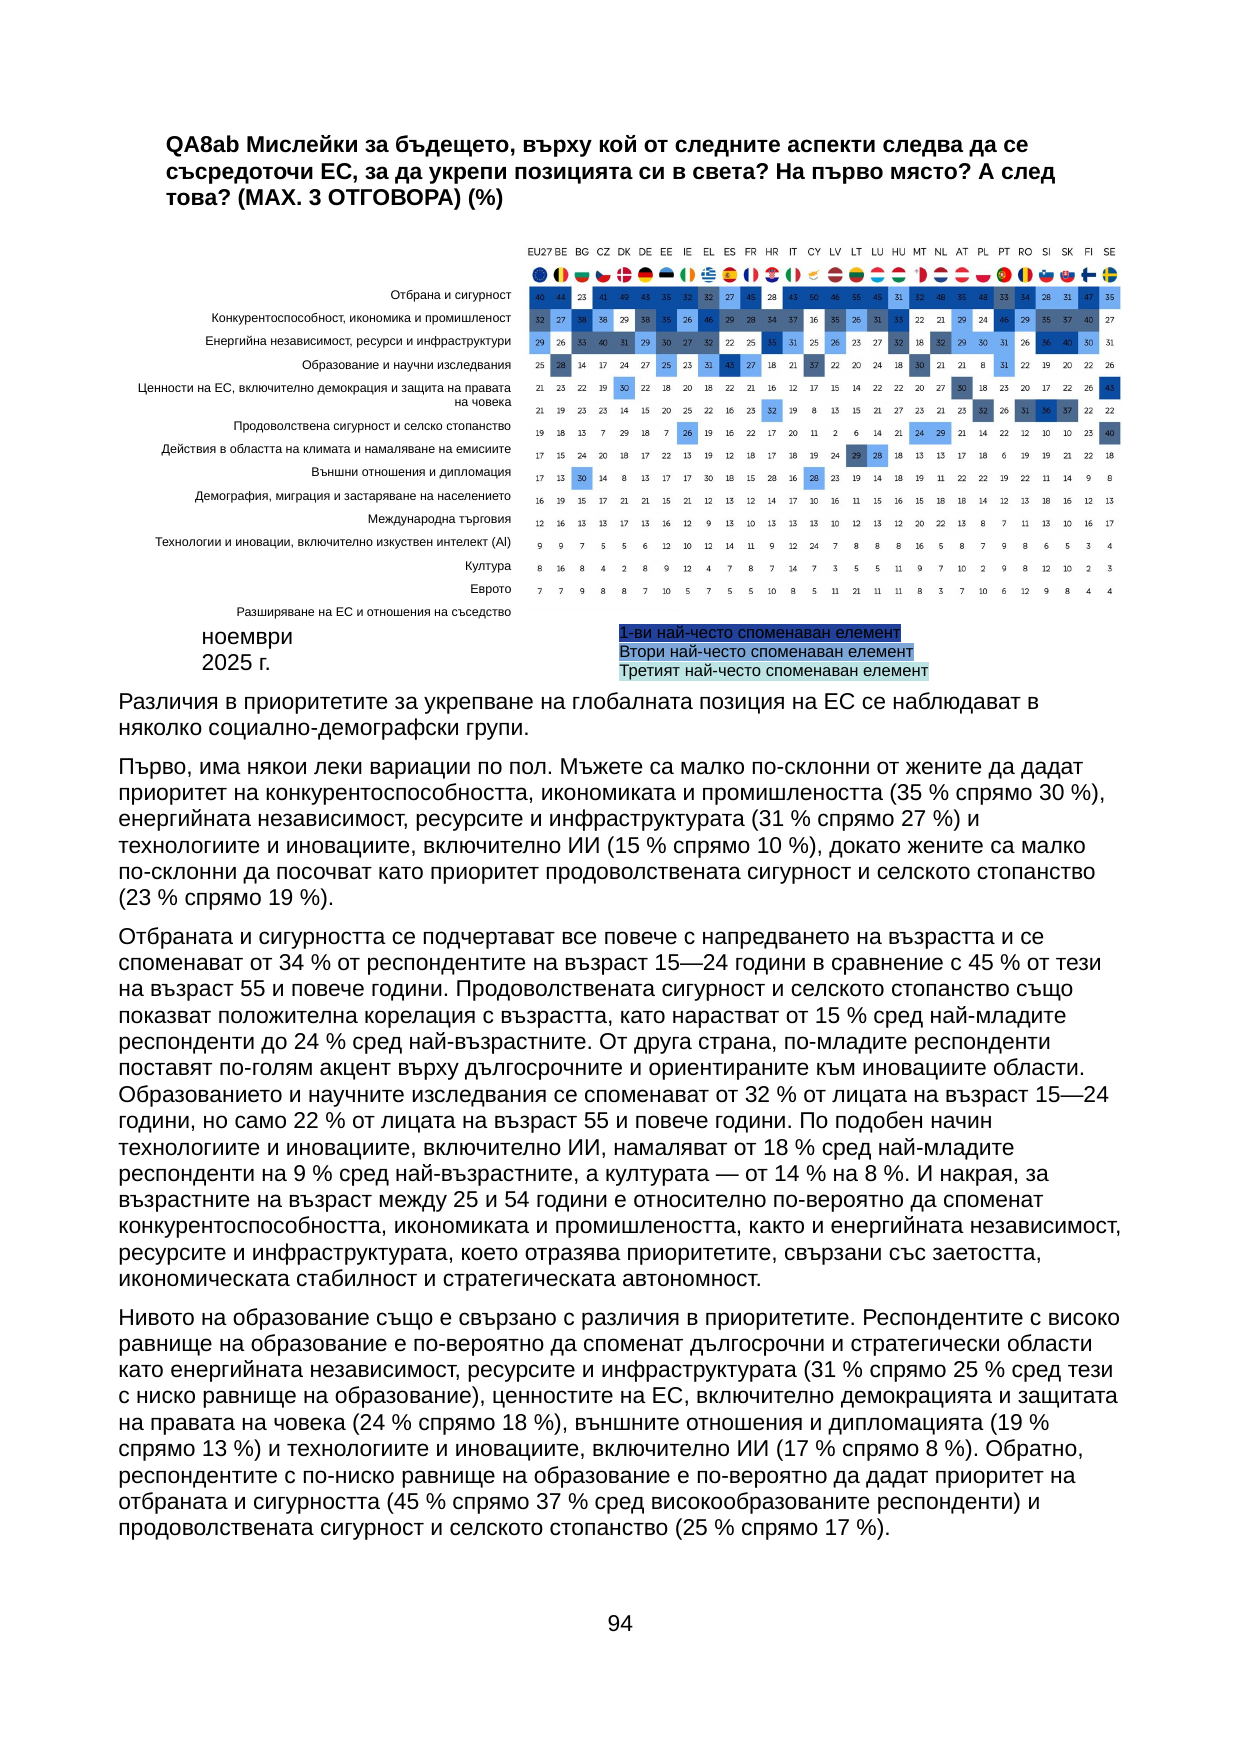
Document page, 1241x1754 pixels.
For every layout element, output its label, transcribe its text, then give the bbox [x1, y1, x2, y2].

text Различия в приоритетите за укрепване на глобалната позиция на ЕС се наблюдават в няколко социално-демографски групи. [118, 124, 1122, 741]
text Отбраната и сигурността се подчертават все повече с напредването на възрастта и се споменават от 34 % от респондентите на възраст 15—24 години в сравнение с 45 % от тези на възраст 55 и повече години. Продоволствената сигурност и селското стопанство също показват положителна корелация с възрастта, като нарастват от 15 % сред най-младите респонденти до 24 % сред най-възрастните. От друга страна, по-младите респонденти поставят по-голям акцент върху дългосрочните и ориентираните към иновациите области. Образованието и научните изследвания се споменават от 32 % от лицата на възраст 15—24 години, но само 22 % от лицата на възраст 55 и повече години. По подобен начин технологиите и иновациите, включително ИИ, намаляват от 18 % сред най-младите респонденти на 9 % сред най-възрастните, а културата — от 14 % на 8 %. И накрая, за възрастните на възраст между 25 и 54 години е относително по-вероятно да споменат конкурентоспособността, икономиката и промишлеността, както и енергийната независимост, ресурсите и инфраструктурата, което отразява приоритетите, свързани със заетостта, икономическата стабилност и стратегическата автономност. [118, 923, 1122, 1292]
text Първо, има някои леки вариации по пол. Мъжете са малко по-склонни от жените да дадат приоритет на конкурентоспособността, икономиката и промишлеността (35 % спрямо 30 %), енергийната независимост, ресурсите и инфраструктурата (31 % спрямо 27 %) и технологиите и иновациите, включително ИИ (15 % спрямо 10 %), докато жените са малко по-склонни да посочват като приоритет продоволствената сигурност и селското стопанство (23 % спрямо 19 %). [118, 753, 1122, 911]
text Нивото на образование също е свързано с различия в приоритетите. Респондентите с високо равнище на образование е по-вероятно да споменат дългосрочни и стратегически области като енергийната независимост, ресурсите и инфраструктурата (31 % спрямо 25 % сред тези с ниско равнище на образование), ценностите на ЕС, включително демокрацията и защитата на правата на човека (24 % спрямо 18 %), външните отношения и дипломацията (19 % спрямо 13 %) и технологиите и иновациите, включително ИИ (17 % спрямо 8 %). Обратно, респондентите с по-ниско равнище на образование е по-вероятно да дадат приоритет на отбраната и сигурността (45 % спрямо 37 % сред високообразованите респонденти) и продоволствената сигурност и селското стопанство (25 % спрямо 17 %). [118, 1303, 1122, 1541]
picture [523, 241, 1122, 611]
